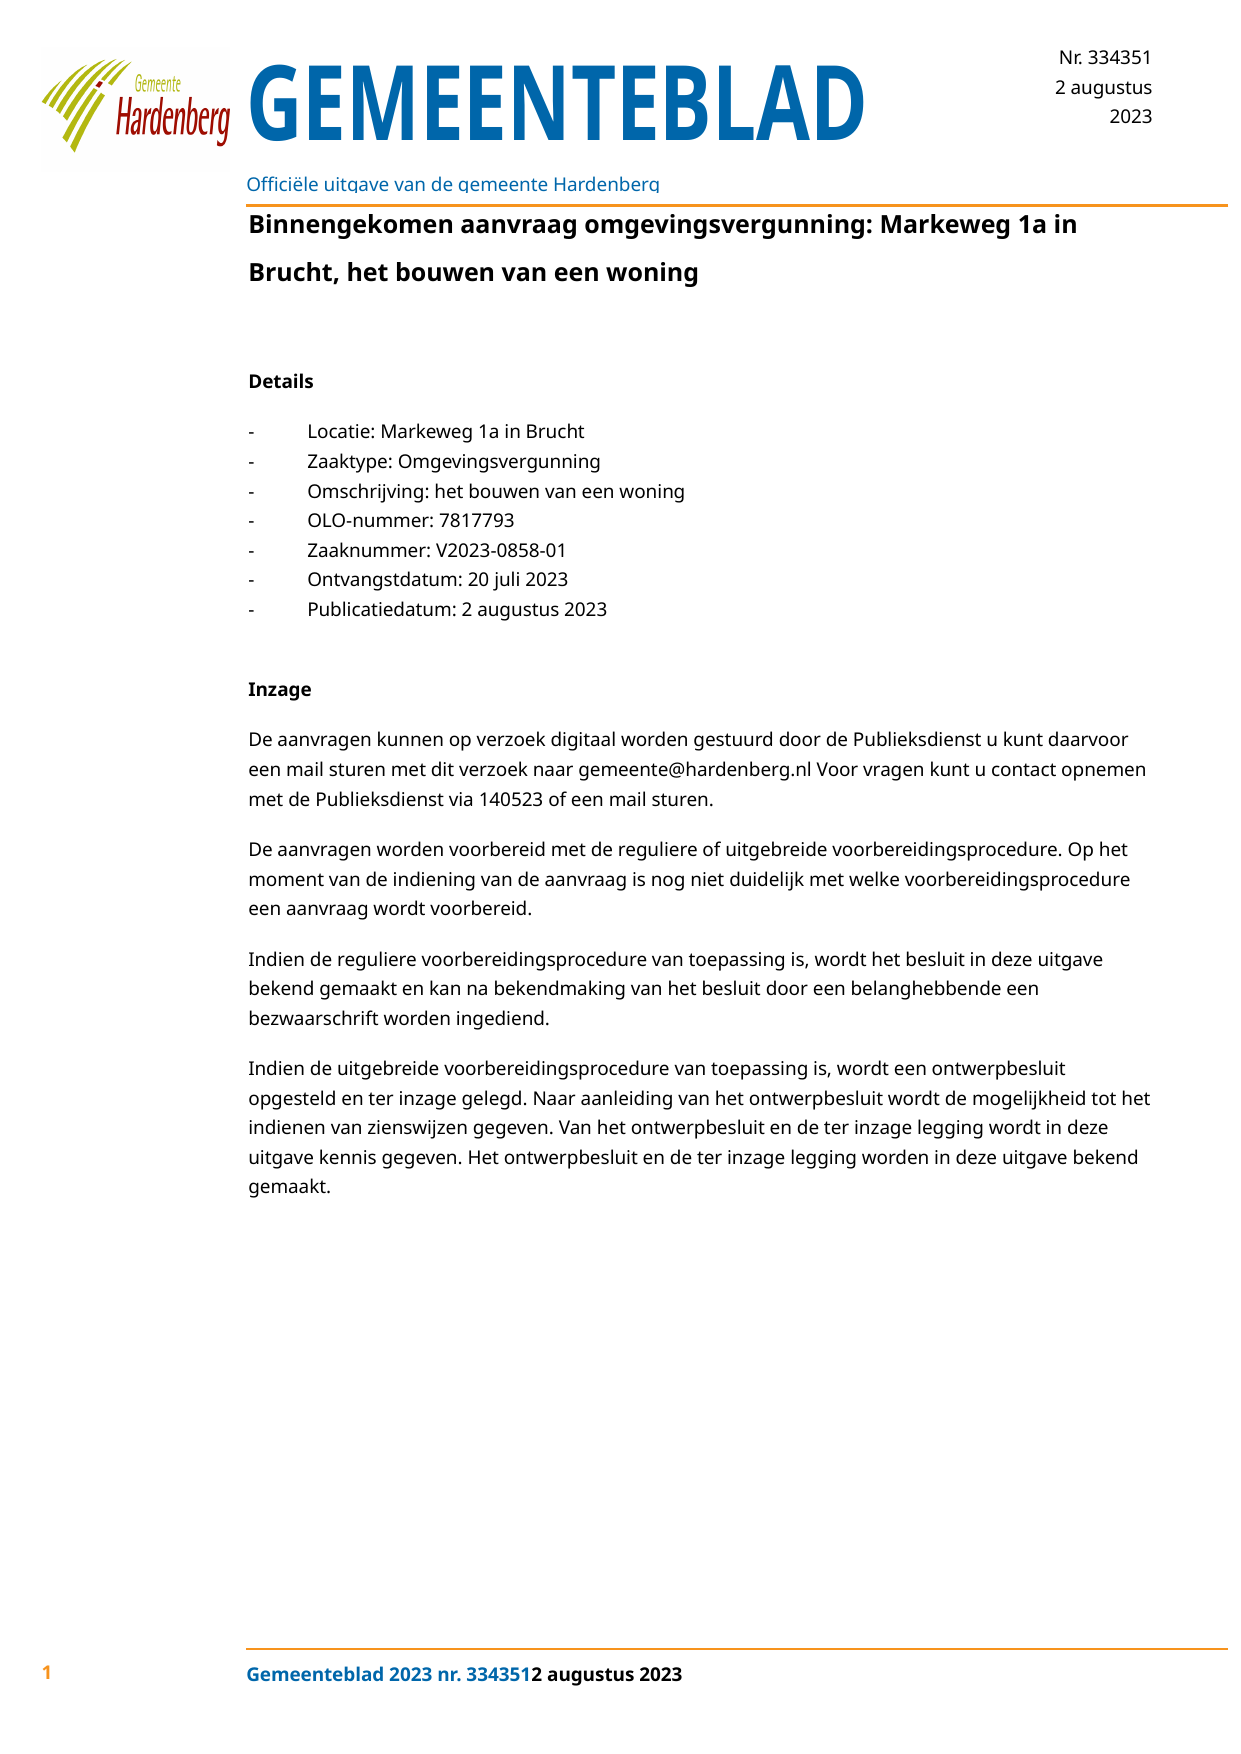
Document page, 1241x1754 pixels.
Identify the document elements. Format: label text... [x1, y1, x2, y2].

list OLO-nummer: 7817793 [248, 507, 1152, 533]
text Inzage [248, 676, 1152, 702]
list Ontvangstdatum: 20 juli 2023 [248, 567, 1152, 592]
text Indien de uitgebreide voorbereidingsprocedure van toepassing is, wordt een ontwerpbesluit opgesteld en ter inzage gelegd. Naar aanleiding van het ontwerpbesluit wordt de mogelijkheid tot het indienen van zienswijzen gegeven. Van het ontwerpbesluit en de ter inzage legging wordt in deze uitgave kennis gegeven. Het ontwerpbesluit en de ter inzage legging worden in deze uitgave bekend gemaakt. [248, 1055, 1152, 1199]
list Locatie: Markeweg 1a in Brucht [248, 419, 1152, 444]
list Omschrijving: het bouwen van een woning [248, 478, 1152, 504]
list Publicatiedatum: 2 augustus 2023 [248, 596, 1152, 622]
text Indien de reguliere voorbereidingsprocedure van toepassing is, wordt het besluit in deze uitgave bekend gemaakt en kan na bekendmaking van het besluit door een belanghebbende een bezwaarschrift worden ingediend. [248, 946, 1152, 1031]
picture [41, 47, 231, 172]
text Details [248, 368, 1152, 394]
text De aanvragen kunnen op verzoek digitaal worden gestuurd door de Publieksdienst u kunt daarvoor een mail sturen met dit verzoek naar gemeente@hardenberg.nl Voor vragen kunt u contact opnemen met de Publieksdienst via 140523 of een mail sturen. [248, 727, 1152, 812]
text Binnengekomen aanvraag omgevingsvergunning: Markeweg 1a in Brucht, het bouwen van een woning [248, 207, 1152, 288]
list Zaaknummer: V2023-0858-01 [248, 537, 1152, 563]
text De aanvragen worden voorbereid met de reguliere of uitgebreide voorbereidingsprocedure. Op het moment van de indiening van de aanvraag is nog niet duidelijk met welke voorbereidingsprocedure een aanvraag wordt voorbereid. [248, 836, 1152, 921]
list Zaaktype: Omgevingsvergunning [248, 448, 1152, 474]
